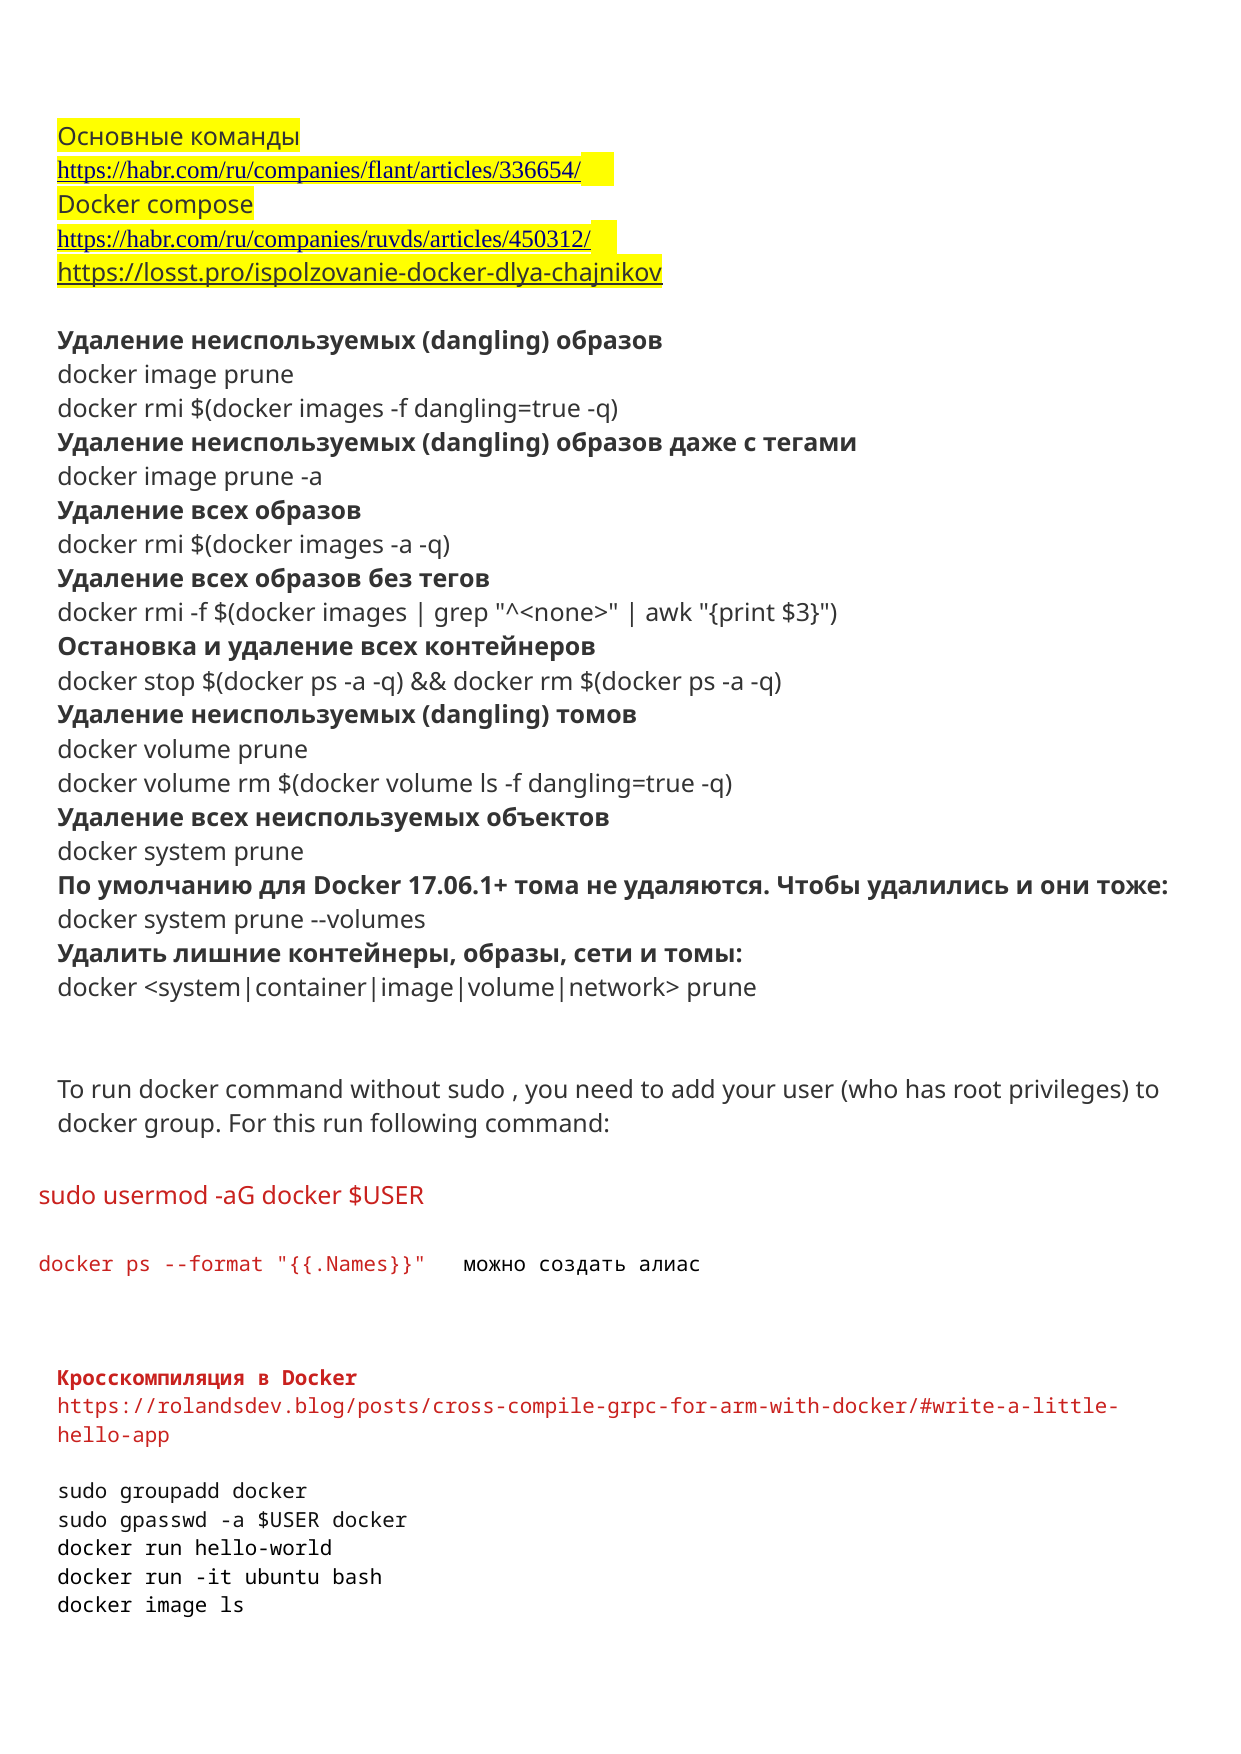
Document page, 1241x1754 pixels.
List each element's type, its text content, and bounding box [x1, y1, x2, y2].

text docker image ls [57, 1590, 1182, 1619]
text docker image prune -a [57, 459, 1182, 493]
text docker system prune --volumes [57, 902, 1182, 936]
text docker rmi $(docker images -a -q) [57, 527, 1182, 561]
text Остановка и удаление всех контейнеров [57, 629, 1182, 663]
text docker volume rm $(docker volume ls -f dangling=true -q) [57, 765, 1182, 799]
text docker run -it ubuntu bash [57, 1562, 1182, 1590]
text sudo groupadd docker [57, 1477, 1182, 1505]
text docker image prune [57, 357, 1182, 391]
text docker system prune [57, 833, 1182, 867]
text docker volume prune [57, 731, 1182, 765]
text sudo gpasswd -a $USER docker [57, 1505, 1182, 1533]
text docker run hello-world [57, 1533, 1182, 1562]
text Удаление неиспользуемых (dangling) томов [57, 697, 1182, 731]
text Основные команды [57, 118, 1182, 152]
text Docker compose [57, 186, 1182, 220]
text docker ps --format "{{.Names}}" можно создать алиас [38, 1249, 1182, 1277]
text https://habr.com/ru/companies/flant/articles/336654/ [57, 152, 1182, 186]
text docker rmi $(docker images -f dangling=true -q) [57, 391, 1182, 425]
text Удаление всех образов [57, 493, 1182, 527]
text https://rolandsdev.blog/posts/cross-compile-grpc-for-arm-with-docker/#write-a-little-hello-app [57, 1391, 1182, 1448]
text docker rmi -f $(docker images | grep "^<none>" | awk "{print $3}") [57, 595, 1182, 629]
text docker <system|container|image|volume|network> prune [57, 970, 1182, 1004]
text Удаление неиспользуемых (dangling) образов [57, 322, 1182, 357]
text Удалить лишние контейнеры, образы, сети и томы: [57, 936, 1182, 970]
text Удаление всех неиспользуемых объектов [57, 799, 1182, 833]
text https://losst.pro/ispolzovanie-docker-dlya-chajnikov [57, 254, 1182, 288]
text docker stop $(docker ps -a -q) && docker rm $(docker ps -a -q) [57, 663, 1182, 697]
text Удаление неиспользуемых (dangling) образов даже с тегами [57, 425, 1182, 459]
text https://habr.com/ru/companies/ruvds/articles/450312/ [57, 220, 1182, 254]
text Удаление всех образов без тегов [57, 561, 1182, 595]
text sudo usermod -aG docker $USER [38, 1177, 1182, 1212]
text По умолчанию для Docker 17.06.1+ тома не удаляются. Чтобы удалились и они тоже: [57, 867, 1182, 902]
text To run docker command without sudo , you need to add your user (who has root privileges) to docker group. For this run following command: [57, 1072, 1182, 1140]
text Кросскомпиляция в Docker [57, 1363, 1182, 1391]
